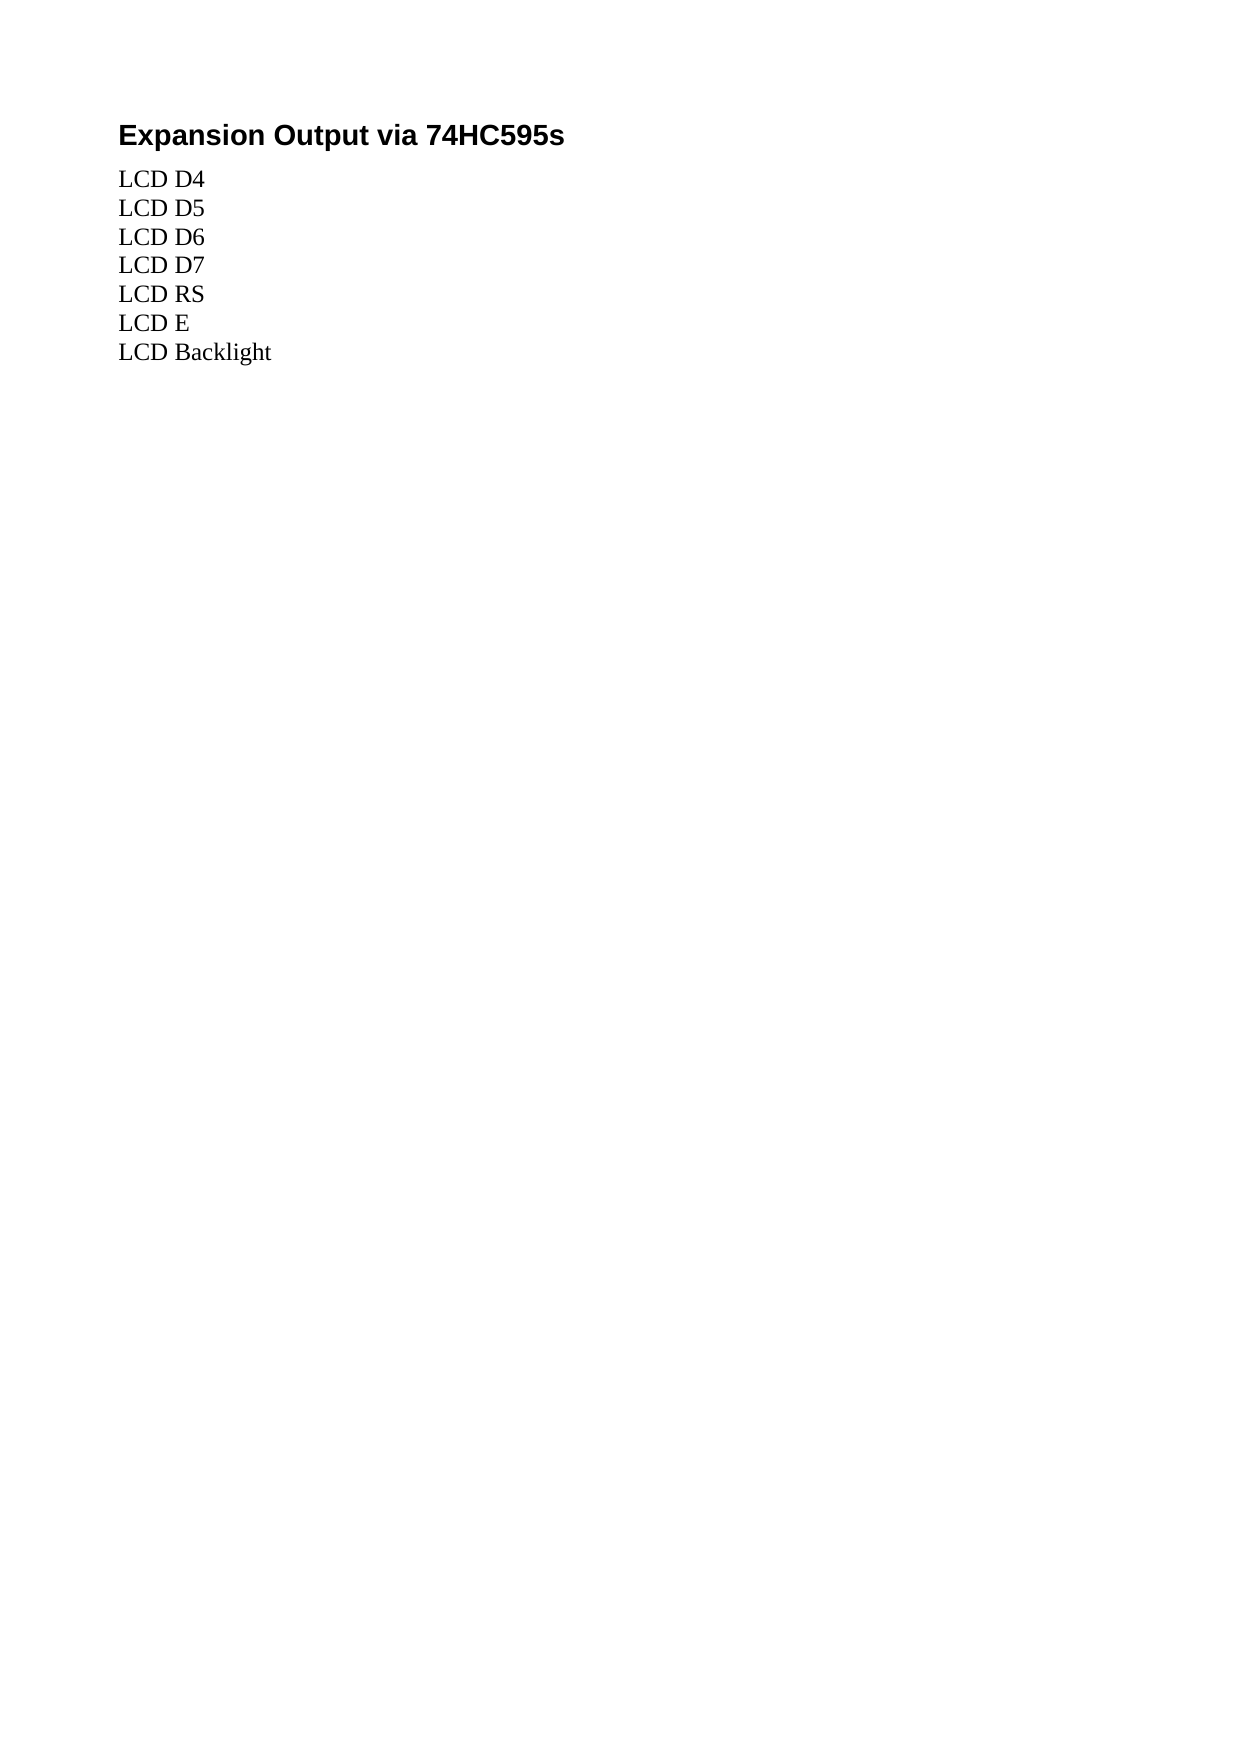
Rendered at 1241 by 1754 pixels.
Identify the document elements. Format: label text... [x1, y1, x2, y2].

table_cell [620, 365, 871, 394]
table_cell [369, 308, 620, 337]
table_cell [871, 222, 1122, 250]
table_cell [118, 394, 369, 423]
table_cell [871, 250, 1122, 279]
table_cell [871, 337, 1122, 365]
table_cell [871, 365, 1122, 394]
table_cell [620, 250, 871, 279]
table_cell [871, 394, 1122, 423]
table_cell [871, 279, 1122, 308]
table_cell [620, 394, 871, 423]
table_cell [620, 308, 871, 337]
table_cell LCD D7 [118, 250, 369, 279]
table_cell [369, 279, 620, 308]
table_cell [620, 279, 871, 308]
subtitle Expansion Output via 74HC595s [118, 118, 1122, 152]
table_cell LCD D5 [118, 193, 369, 222]
table_cell [118, 365, 369, 394]
table_header [871, 164, 1122, 193]
table_header [369, 164, 620, 193]
table_header [620, 164, 871, 193]
table_cell [369, 193, 620, 222]
table_cell [871, 308, 1122, 337]
table_cell [369, 250, 620, 279]
table_header LCD D4 [118, 164, 369, 193]
table_cell LCD E [118, 308, 369, 337]
table_cell [620, 193, 871, 222]
table_cell [620, 337, 871, 365]
table_cell [369, 394, 620, 423]
table_cell LCD Backlight [118, 337, 369, 365]
table_cell LCD D6 [118, 222, 369, 250]
table_cell [369, 365, 620, 394]
table_cell LCD RS [118, 279, 369, 308]
table_cell [871, 193, 1122, 222]
table_cell [620, 222, 871, 250]
table_cell [369, 337, 620, 365]
table_cell [369, 222, 620, 250]
